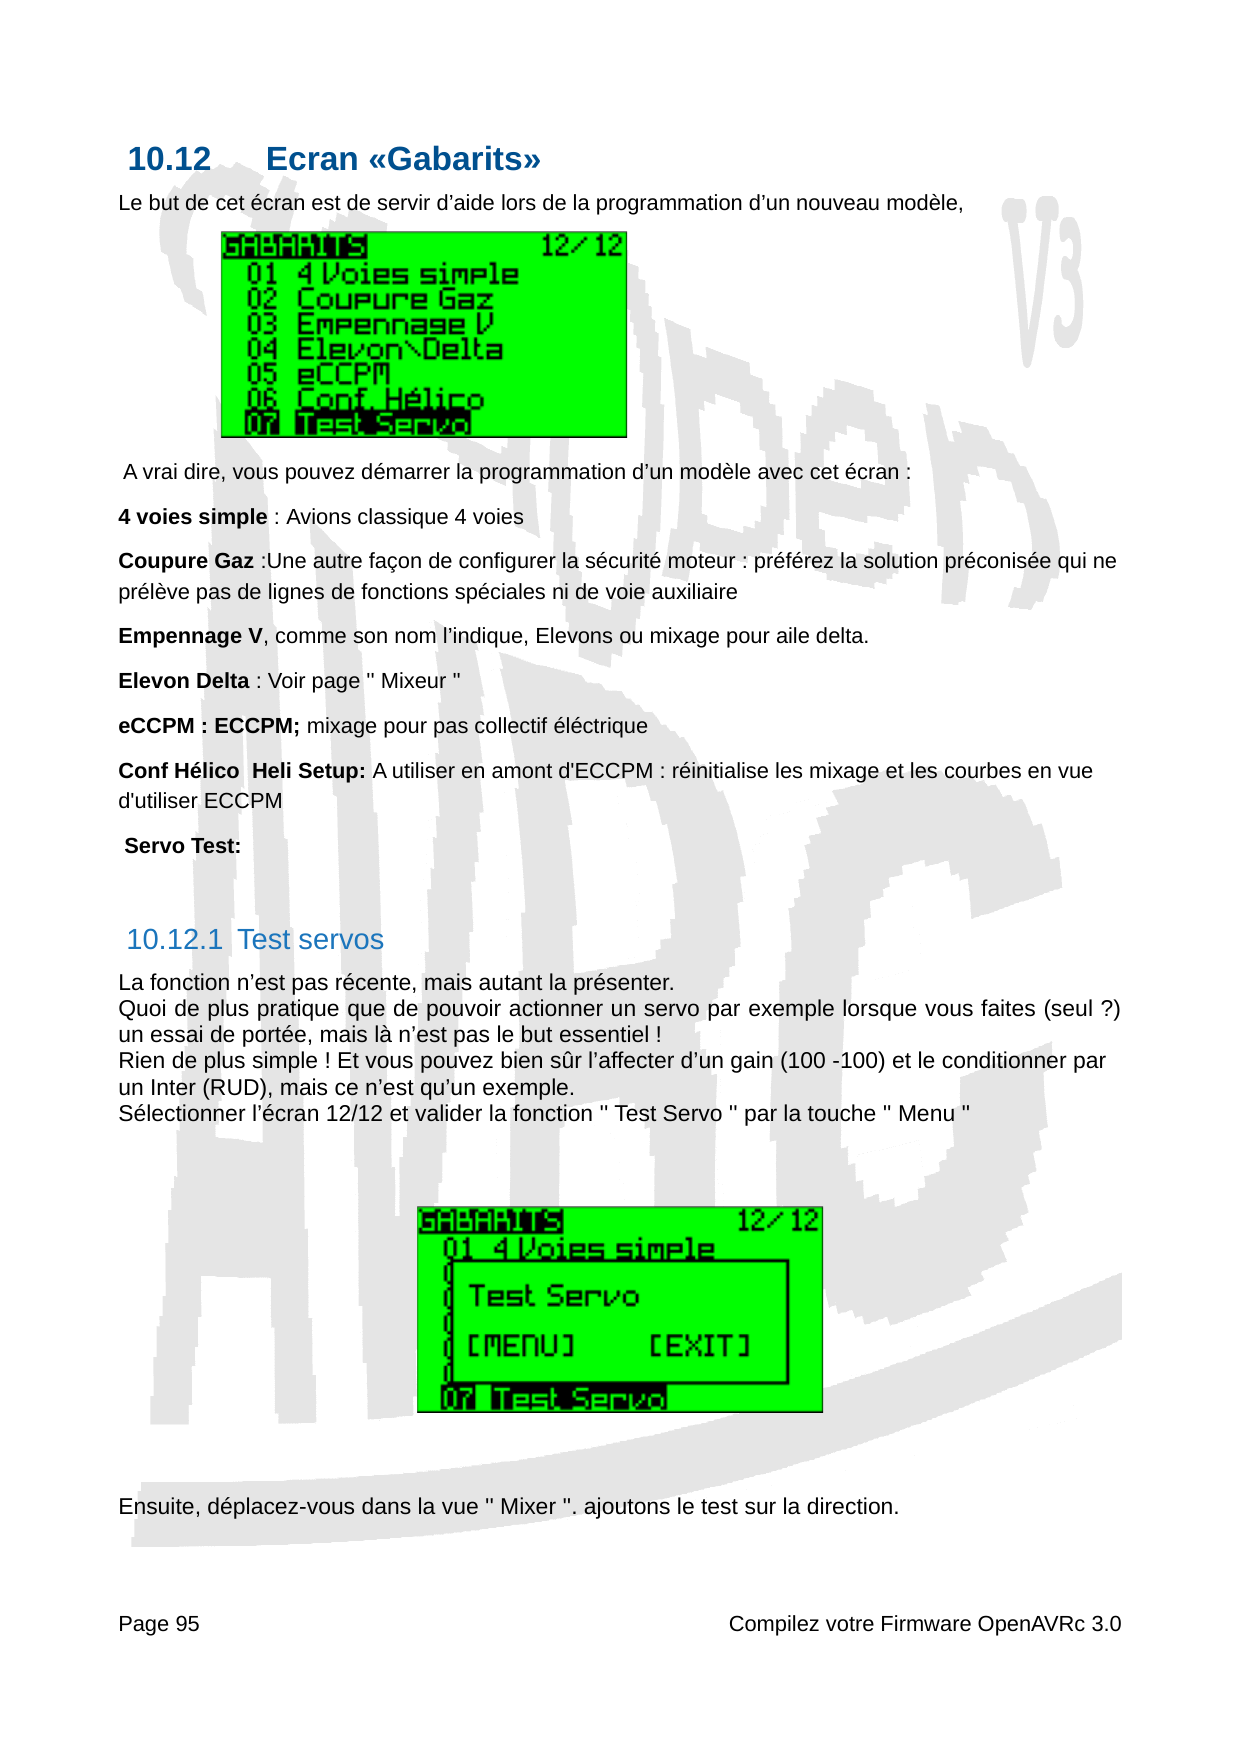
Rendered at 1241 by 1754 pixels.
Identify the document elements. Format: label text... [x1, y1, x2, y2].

text Sélectionner l’écran 12/12 et valider la fonction '' Test Servo '' par la touche '' Menu '' [118, 1100, 1122, 1127]
subtitle Ecran «Gabarits» [118, 139, 1122, 178]
text Servo Test: [118, 833, 1122, 858]
picture [220, 231, 628, 438]
picture [417, 1206, 824, 1413]
text Conf Hélico Heli Setup: A utiliser en amont d'ECCPM : réinitialise les mixage et les courbes en vue d'utiliser ECCPM [118, 758, 1122, 813]
text Ensuite, déplacez-vous dans la vue '' Mixer ''. ajoutons le test sur la direction. [118, 1493, 1122, 1519]
text Empennage V, comme son nom l’indique, Elevons ou mixage pour aile delta. [118, 623, 1122, 649]
text Le but de cet écran est de servir d’aide lors de la programmation d’un nouveau modèle, [118, 190, 1122, 215]
text Coupure Gaz :Une autre façon de configurer la sécurité moteur : préférez la solution préconisée qui ne prélève pas de lignes de fonctions spéciales ni de voie auxiliaire [118, 548, 1122, 604]
text 4 voies simple : Avions classique 4 voies [118, 504, 1122, 529]
text Rien de plus simple ! Et vous pouvez bien sûr l’affecter d’un gain (100 -100) et le conditionner par un Inter (RUD), mais ce n’est qu’un exemple. [118, 1047, 1122, 1100]
text Quoi de plus pratique que de pouvoir actionner un servo par exemple lorsque vous faites (seul ?) un essai de portée, mais là n’est pas le but essentiel ! [118, 995, 1122, 1047]
text eCCPM : ECCPM; mixage pour pas collectif éléctrique [118, 713, 1122, 738]
text La fonction n’est pas récente, mais autant la présenter. [118, 968, 1122, 995]
text Elevon Delta : Voir page '' Mixeur '' [118, 668, 1122, 693]
text A vrai dire, vous pouvez démarrer la programmation d’un modèle avec cet écran : [118, 459, 1122, 484]
subtitle Test servos [118, 922, 1122, 956]
